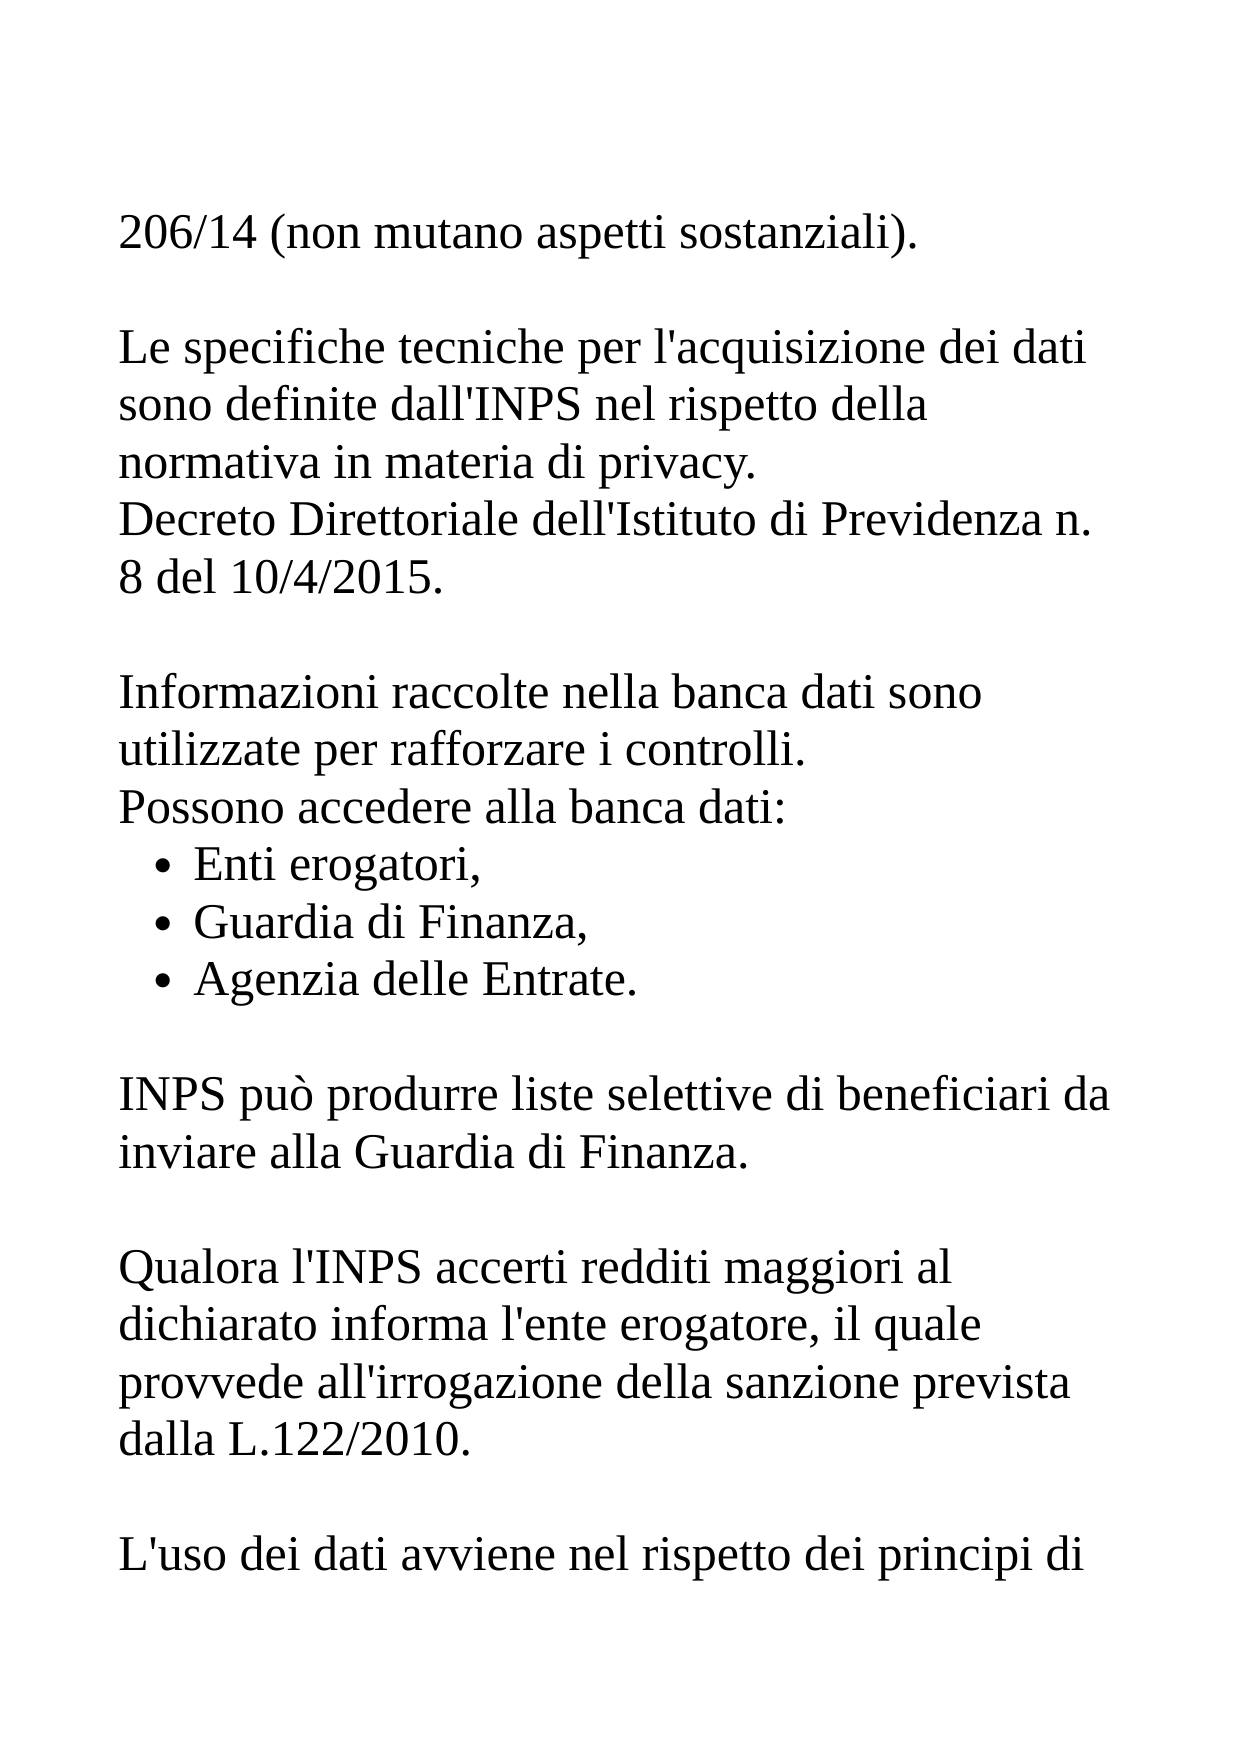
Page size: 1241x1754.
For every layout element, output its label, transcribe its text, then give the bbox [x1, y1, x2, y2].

text Decreto Direttoriale dell'Istituto di Previdenza n. 8 del 10/4/2015. [118, 489, 1122, 604]
text Qualora l'INPS accerti redditi maggiori al dichiarato informa l'ente erogatore, il quale provvede all'irrogazione della sanzione prevista dalla L.122/2010. [118, 1237, 1122, 1467]
text INPS può produrre liste selettive di beneficiari da inviare alla Guardia di Finanza. [118, 1064, 1122, 1179]
text Possono accedere alla banca dati: [118, 777, 1122, 834]
text Informazioni raccolte nella banca dati sono utilizzate per rafforzare i controlli. [118, 662, 1122, 777]
list Enti erogatori, [156, 834, 1122, 892]
text L'uso dei dati avviene nel rispetto dei principi di [118, 1524, 1122, 1582]
list Agenzia delle Entrate. [156, 949, 1122, 1007]
text Le specifiche tecniche per l'acquisizione dei dati sono definite dall'INPS nel rispetto della normativa in materia di privacy. [118, 317, 1122, 489]
list Guardia di Finanza, [156, 892, 1122, 949]
text 206/14 (non mutano aspetti sostanziali). [118, 202, 1122, 259]
